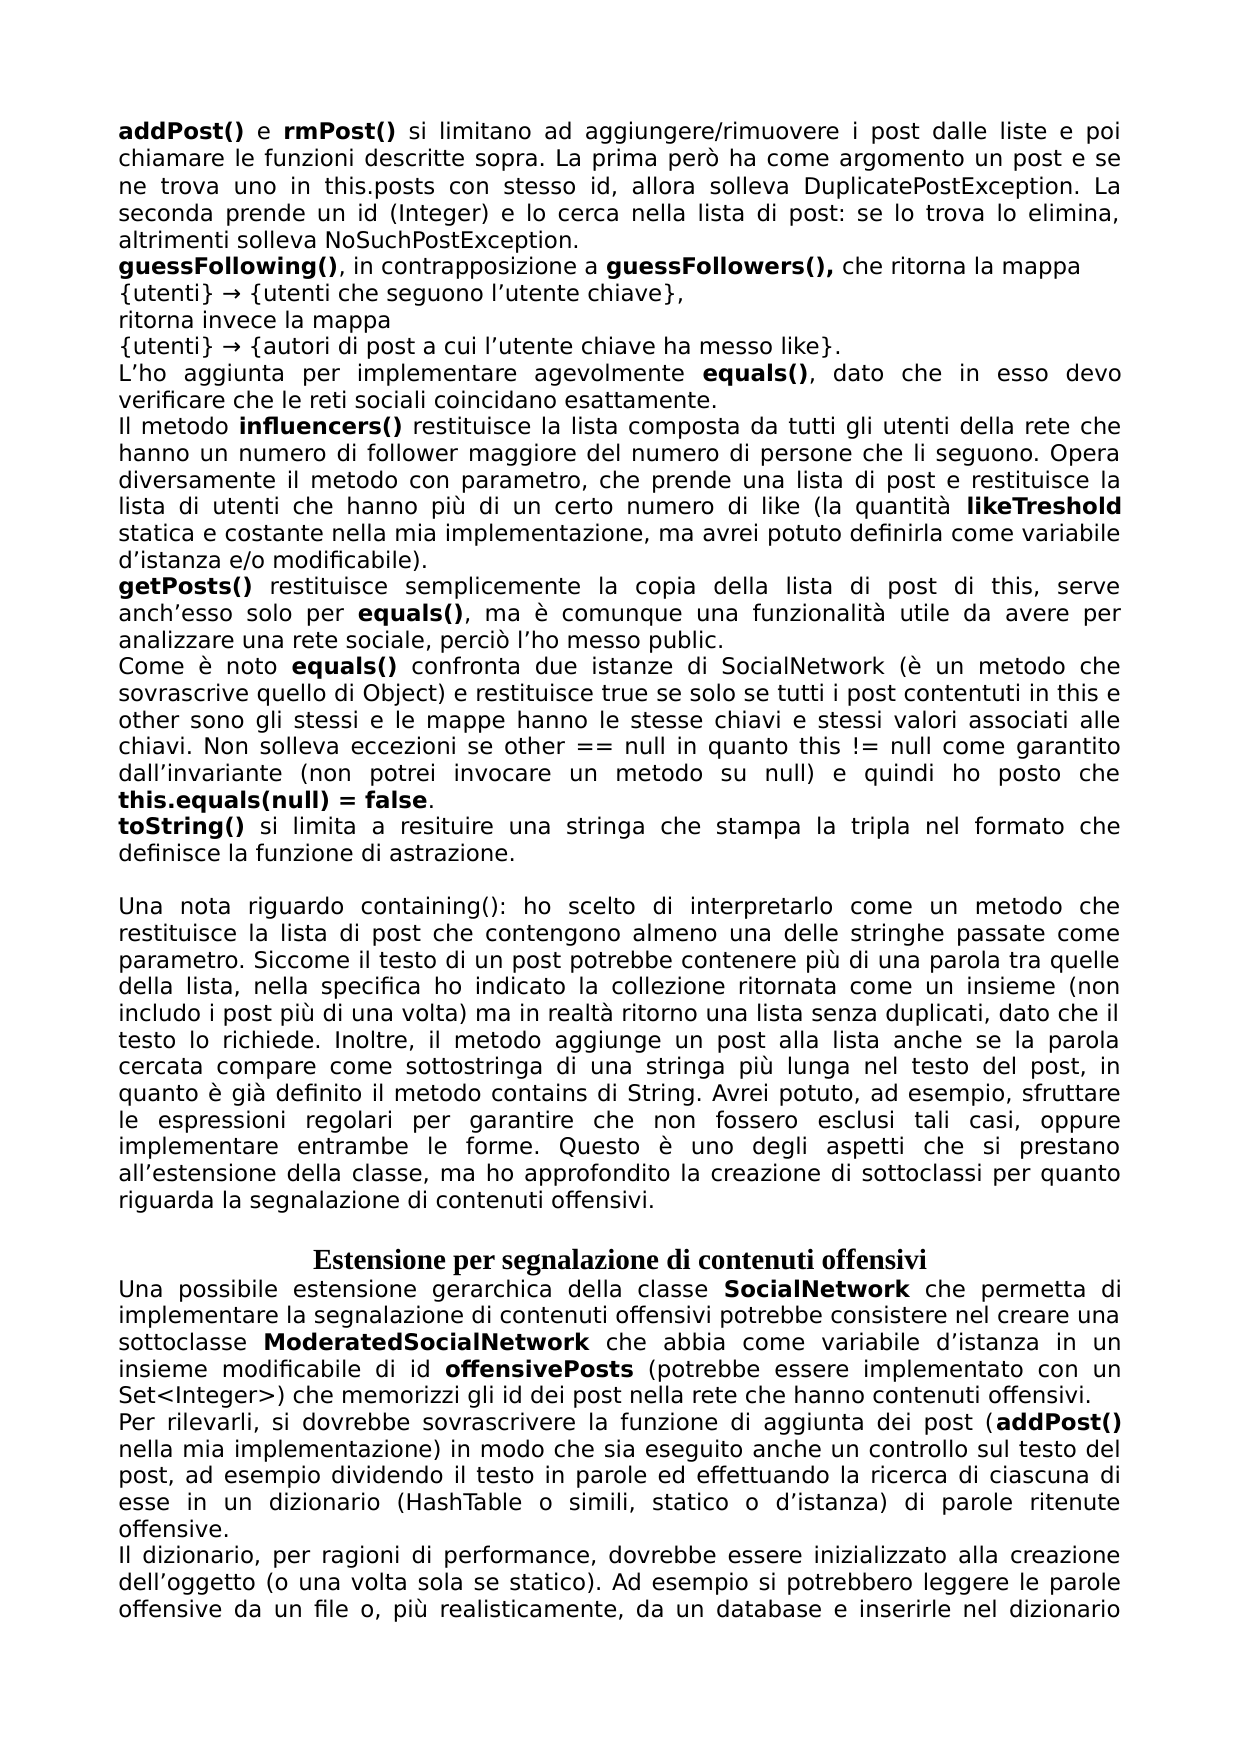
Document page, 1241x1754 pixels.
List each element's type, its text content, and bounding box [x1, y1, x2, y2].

text toString() si limita a resituire una stringa che stampa la tripla nel formato che definisce la funzione di astrazione. [118, 813, 1122, 867]
text Estensione per segnalazione di contenuti offensivi [118, 1242, 1122, 1276]
text L’ho aggiunta per implementare agevolmente equals(), dato che in esso devo verificare che le reti sociali coincidano esattamente. [118, 360, 1122, 413]
text guessFollowing(), in contrapposizione a guessFollowers(), che ritorna la mappa [118, 253, 1122, 280]
text addPost() e rmPost() si limitano ad aggiungere/rimuovere i post dalle liste e poi chiamare le funzioni descritte sopra. La prima però ha come argomento un post e se ne trova uno in this.posts con stesso id, allora solleva DuplicatePostException. La seconda prende un id (Integer) e lo cerca nella lista di post: se lo trova lo elimina, altrimenti solleva NoSuchPostException. [118, 118, 1122, 253]
text {utenti} → {autori di post a cui l’utente chiave ha messo like}. [118, 333, 1122, 360]
text Per rilevarli, si dovrebbe sovrascrivere la funzione di aggiunta dei post (addPost() nella mia implementazione) in modo che sia eseguito anche un controllo sul testo del post, ad esempio dividendo il testo in parole ed effettuando la ricerca di ciascuna di esse in un dizionario (HashTable o simili, statico o d’istanza) di parole ritenute offensive. [118, 1409, 1122, 1542]
text ritorna invece la mappa [118, 307, 1122, 333]
text getPosts() restituisce semplicemente la copia della lista di post di this, serve anch’esso solo per equals(), ma è comunque una funzionalità utile da avere per analizzare una rete sociale, perciò l’ho messo public. [118, 573, 1122, 653]
text {utenti} → {utenti che seguono l’utente chiave}, [118, 280, 1122, 307]
text Il metodo influencers() restituisce la lista composta da tutti gli utenti della rete che hanno un numero di follower maggiore del numero di persone che li seguono. Opera diversamente il metodo con parametro, che prende una lista di post e restituisce la lista di utenti che hanno più di un certo numero di like (la quantità likeTreshold statica e costante nella mia implementazione, ma avrei potuto definirla come variabile d’istanza e/o modificabile). [118, 413, 1122, 573]
text Come è noto equals() confronta due istanze di SocialNetwork (è un metodo che sovrascrive quello di Object) e restituisce true se solo se tutti i post contentuti in this e other sono gli stessi e le mappe hanno le stesse chiavi e stessi valori associati alle chiavi. Non solleva eccezioni se other == null in quanto this != null come garantito dall’invariante (non potrei invocare un metodo su null) e quindi ho posto che this.equals(null) = false. [118, 653, 1122, 813]
text Una possibile estensione gerarchica della classe SocialNetwork che permetta di implementare la segnalazione di contenuti offensivi potrebbe consistere nel creare una sottoclasse ModeratedSocialNetwork che abbia come variabile d’istanza in un insieme modificabile di id offensivePosts (potrebbe essere implementato con un Set<Integer>) che memorizzi gli id dei post nella rete che hanno contenuti offensivi. [118, 1276, 1122, 1409]
text Una nota riguardo containing(): ho scelto di interpretarlo come un metodo che restituisce la lista di post che contengono almeno una delle stringhe passate come parametro. Siccome il testo di un post potrebbe contenere più di una parola tra quelle della lista, nella specifica ho indicato la collezione ritornata come un insieme (non includo i post più di una volta) ma in realtà ritorno una lista senza duplicati, dato che il testo lo richiede. Inoltre, il metodo aggiunge un post alla lista anche se la parola cercata compare come sottostringa di una stringa più lunga nel testo del post, in quanto è già definito il metodo contains di String. Avrei potuto, ad esempio, sfruttare le espressioni regolari per garantire che non fossero esclusi tali casi, oppure implementare entrambe le forme. Questo è uno degli aspetti che si prestano all’estensione della classe, ma ho approfondito la creazione di sottoclassi per quanto riguarda la segnalazione di contenuti offensivi. [118, 893, 1122, 1213]
text Il dizionario, per ragioni di performance, dovrebbe essere inizializzato alla creazione dell’oggetto (o una volta sola se statico). Ad esempio si potrebbero leggere le parole offensive da un file o, più realisticamente, da un database e inserirle nel dizionario [118, 1542, 1122, 1622]
